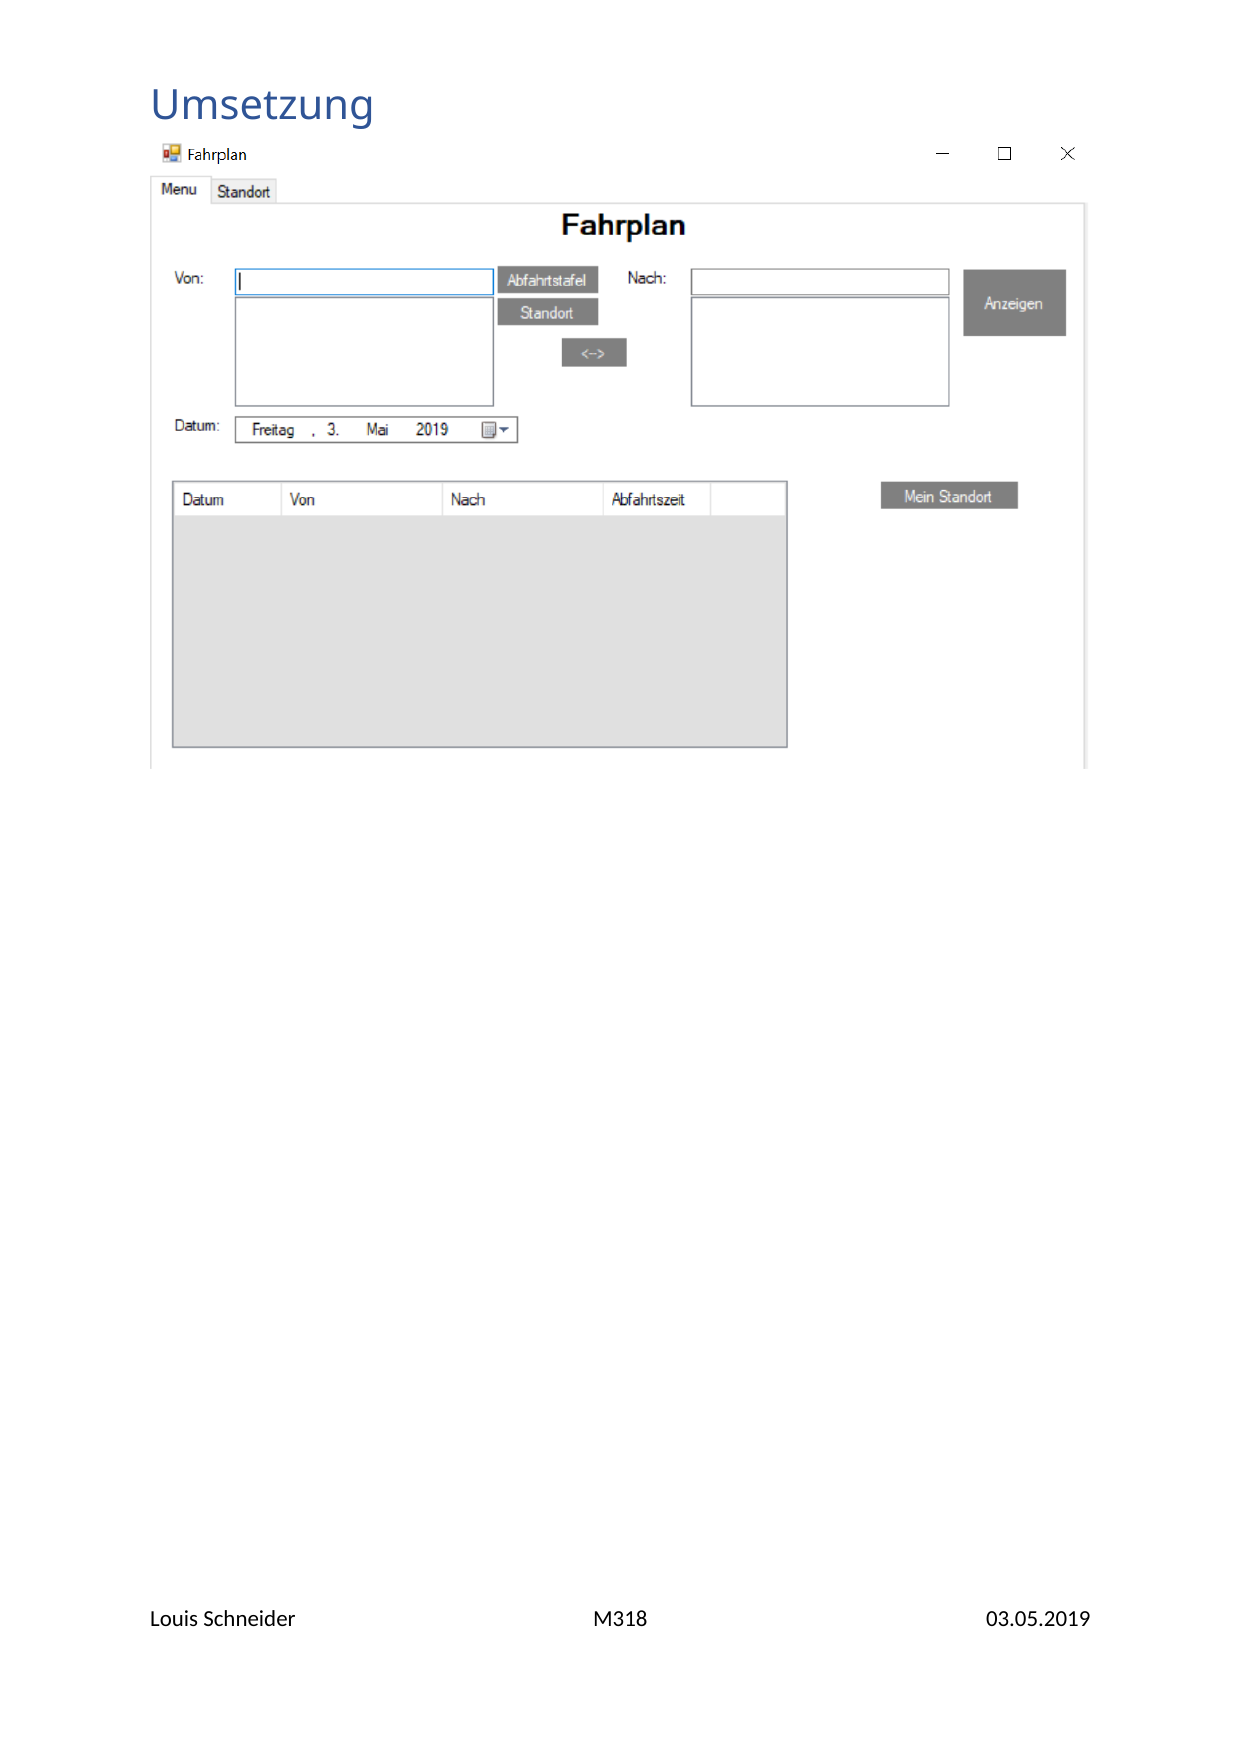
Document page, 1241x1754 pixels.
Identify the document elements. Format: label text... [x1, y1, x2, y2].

subtitle Umsetzung [150, 75, 1090, 132]
